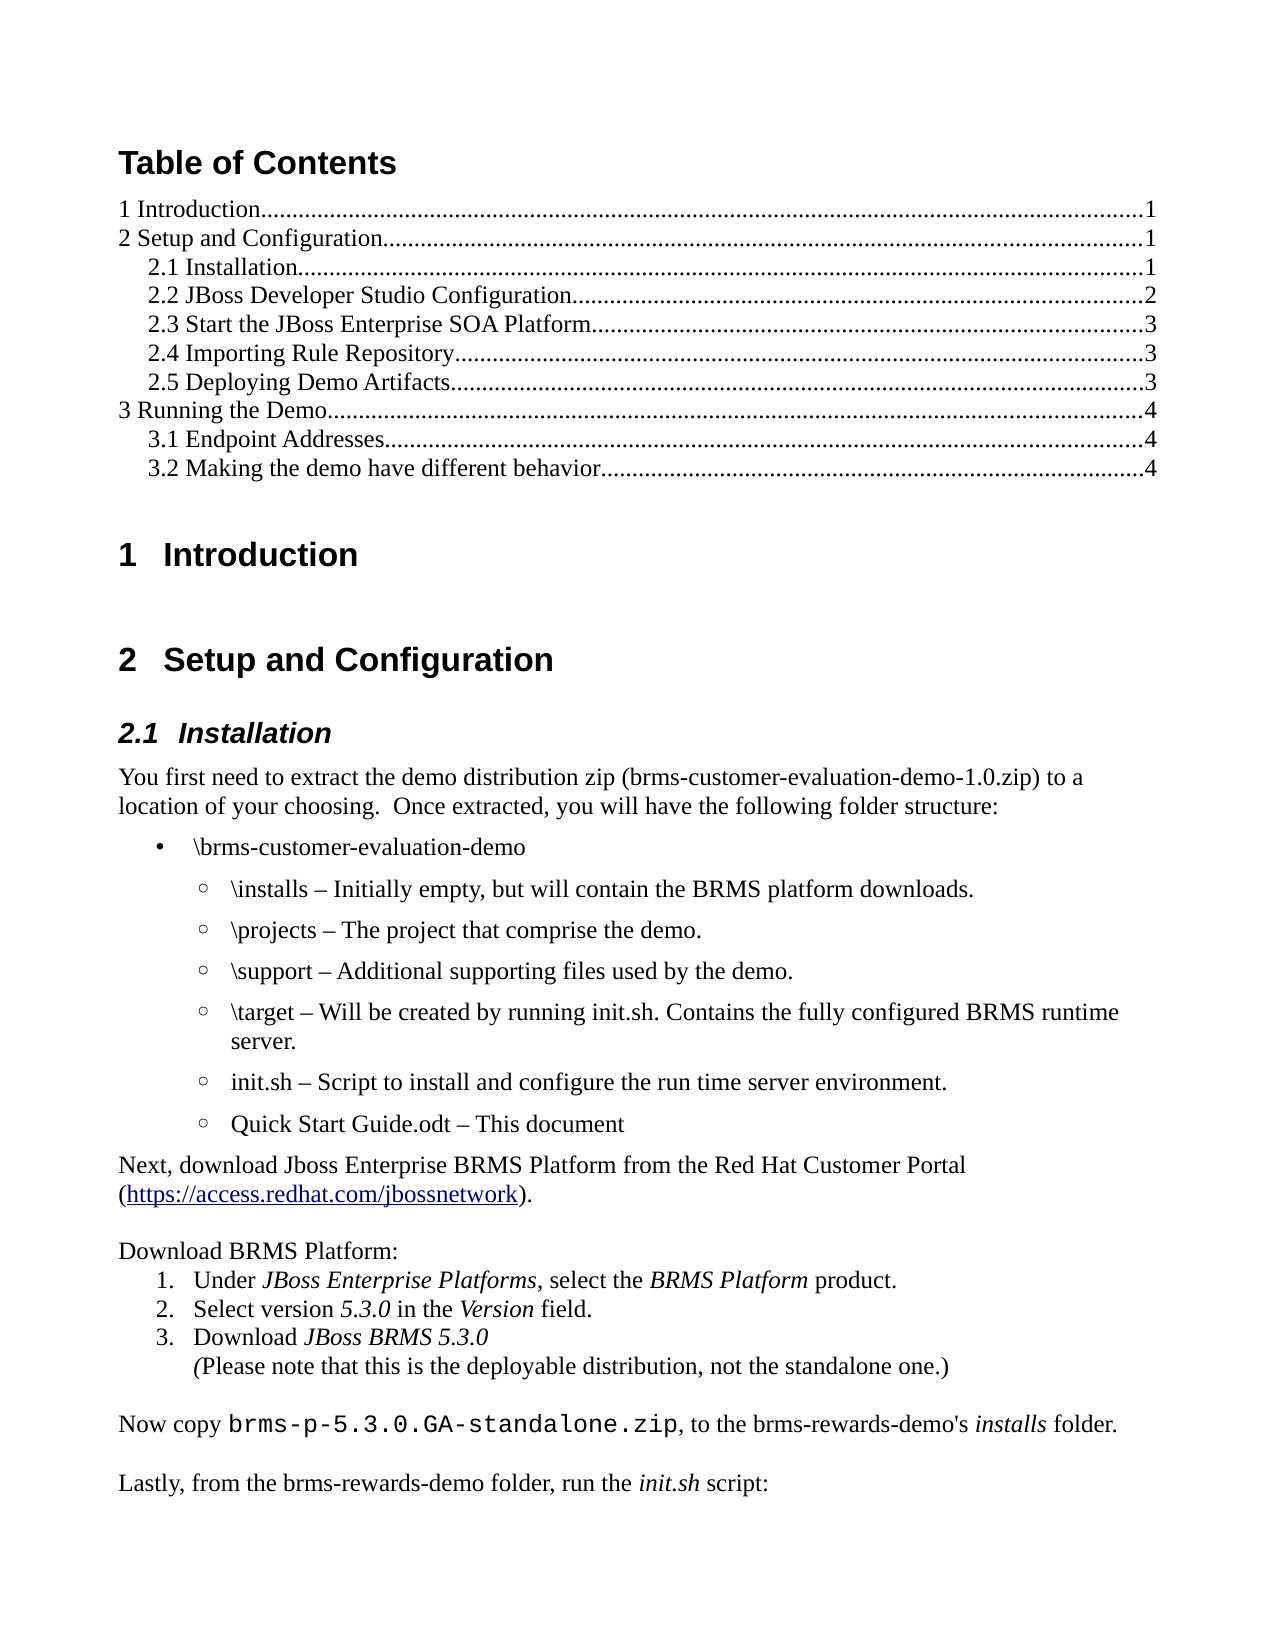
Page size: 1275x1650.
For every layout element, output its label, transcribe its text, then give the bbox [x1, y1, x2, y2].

list \installs – Initially empty, but will contain the BRMS platform downloads. [193, 874, 1157, 902]
text 2.1 Installation 1 [148, 252, 1157, 280]
list \target – Will be created by running init.sh. Contains the fully configured BRMS runtime server. [193, 997, 1157, 1055]
list \brms-customer-evaluation-demo [156, 832, 1157, 861]
text 3.1 Endpoint Addresses 4 [148, 424, 1157, 453]
text 2.3 Start the JBoss Enterprise SOA Platform 3 [148, 309, 1157, 338]
text Now copy brms-p-5.3.0.GA-standalone.zip, to the brms-rewards-demo's installs folder. [118, 1409, 1157, 1439]
text Download BRMS Platform: [118, 1207, 1157, 1265]
text 1 Introduction 1 [118, 194, 1157, 223]
list \projects – The project that comprise the demo. [193, 915, 1157, 944]
text 3 Running the Demo 4 [118, 395, 1157, 424]
subtitle Table of Contents [118, 143, 1157, 182]
text You first need to extract the demo distribution zip (brms-customer-evaluation-demo-1.0.zip) to a location of your choosing. Once extracted, you will have the following folder structure: [118, 762, 1157, 820]
list \support – Additional supporting files used by the demo. [193, 956, 1157, 985]
subtitle Installation [118, 716, 1157, 750]
list Select version 5.3.0 in the Version field. [156, 1294, 1157, 1322]
list Download JBoss BRMS 5.3.0 (Please note that this is the deployable distribution, not the standalone one.) [156, 1322, 1157, 1380]
list init.sh – Script to install and configure the run time server environment. [193, 1067, 1157, 1096]
text Next, download Jboss Enterprise BRMS Platform from the Red Hat Customer Portal (https://access.redhat.com/jbossnetwork). [118, 1150, 1157, 1207]
text 2.4 Importing Rule Repository 3 [148, 338, 1157, 367]
text 2.2 JBoss Developer Studio Configuration 2 [148, 280, 1157, 309]
list Quick Start Guide.odt – This document [193, 1109, 1157, 1137]
text Lastly, from the brms-rewards-demo folder, run the init.sh script: [118, 1468, 1157, 1497]
subtitle Introduction [118, 535, 1157, 574]
subtitle Setup and Configuration [118, 640, 1157, 679]
text 2.5 Deploying Demo Artifacts 3 [148, 367, 1157, 395]
text 2 Setup and Configuration 1 [118, 223, 1157, 252]
text 3.2 Making the demo have different behavior 4 [148, 453, 1157, 482]
list Under JBoss Enterprise Platforms, select the BRMS Platform product. [156, 1265, 1157, 1294]
